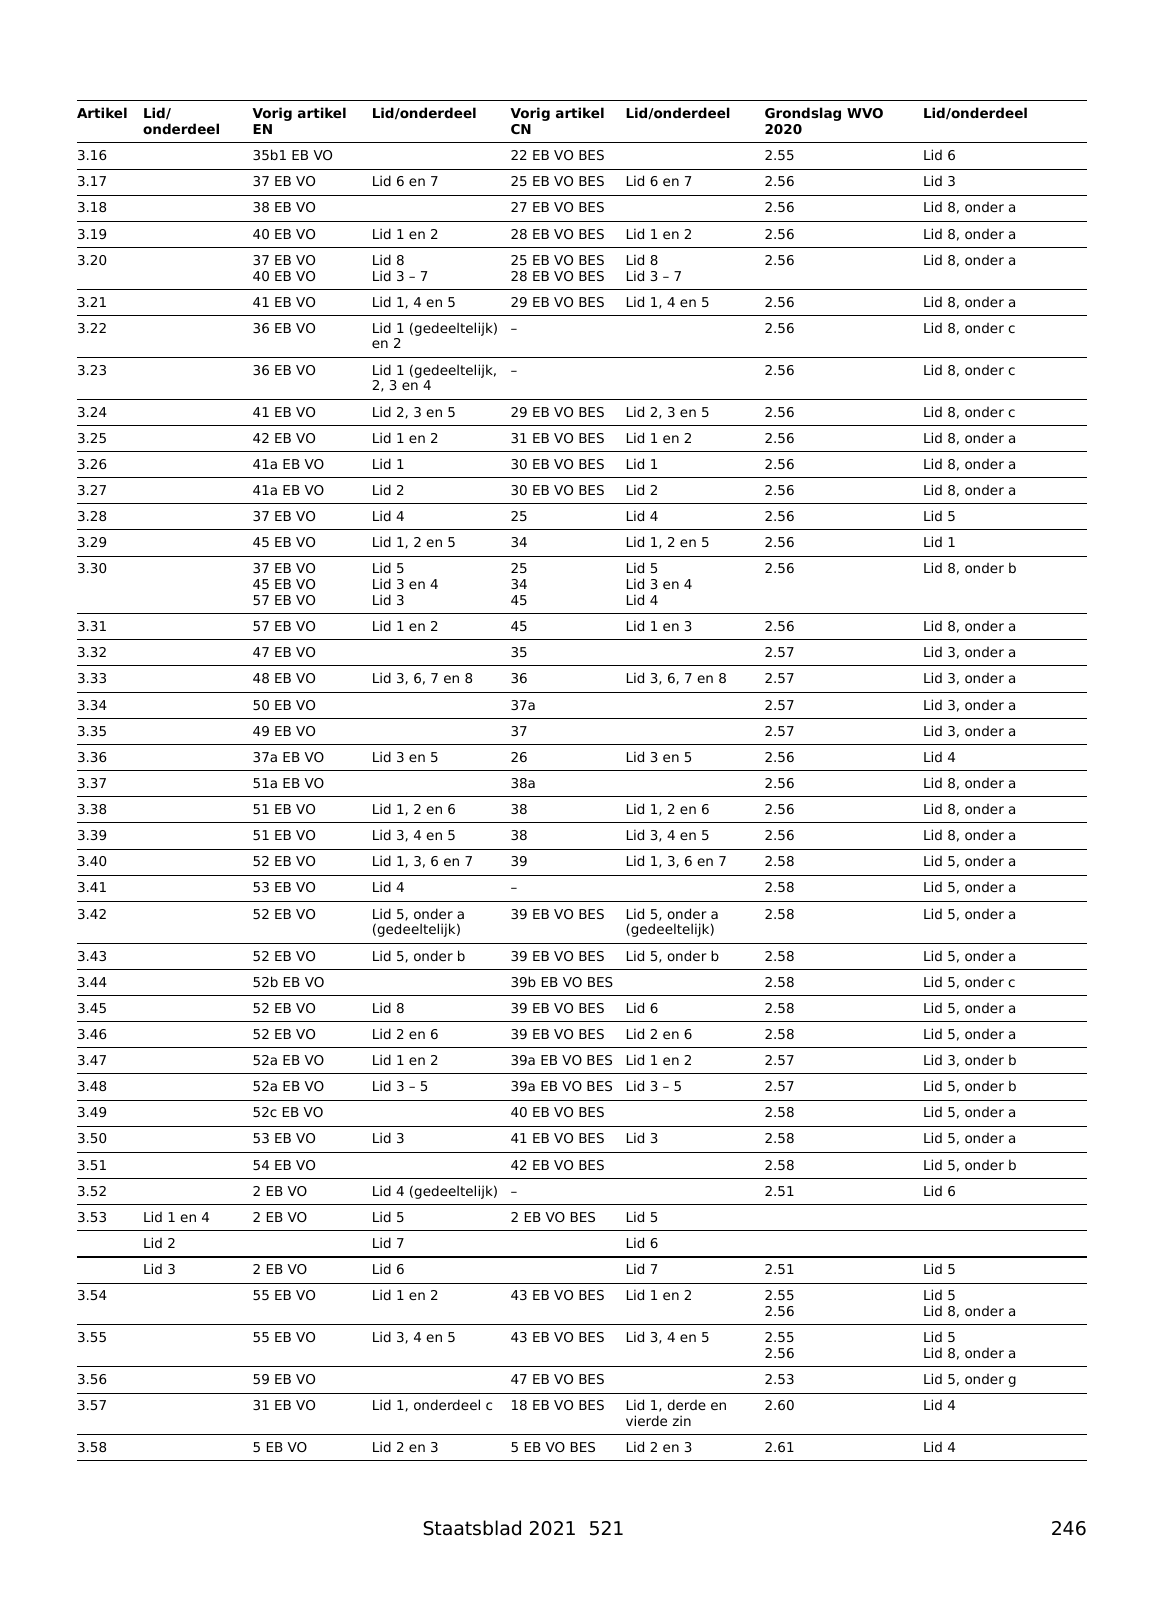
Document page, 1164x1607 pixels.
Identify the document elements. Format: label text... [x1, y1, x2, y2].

table_cell 3.36 [77, 745, 137, 770]
table_cell Lid 6 [620, 1231, 758, 1256]
table_cell [366, 196, 504, 221]
table_cell 49 EB VO [246, 719, 366, 744]
table_cell Lid 8, onder a [917, 426, 1087, 451]
table_cell Lid 3, 6, 7 en 8 [366, 666, 504, 692]
table_cell 3.44 [77, 970, 137, 995]
table_cell 3.54 [77, 1284, 137, 1324]
table_cell Lid 1 [366, 452, 504, 477]
table_cell 2.56 [758, 823, 917, 848]
table_cell Lid 2 [620, 478, 758, 503]
table_cell 3.27 [77, 478, 137, 503]
table_cell Lid 5, onder a [917, 944, 1087, 969]
table_cell [366, 1101, 504, 1126]
table_cell 3.43 [77, 944, 137, 969]
table_cell [137, 1394, 246, 1434]
table_cell 2 EB VO [246, 1258, 366, 1282]
table_cell Lid 2 [137, 1231, 246, 1256]
table_cell 45 [505, 614, 619, 639]
table_cell Lid 2, 3 en 5 [620, 400, 758, 425]
table_cell Lid 3 [917, 170, 1087, 194]
table_cell 30 EB VO BES [505, 478, 619, 503]
table_cell 3.25 [77, 426, 137, 451]
table_cell 52 EB VO [246, 1022, 366, 1047]
table_cell 3.24 [77, 400, 137, 425]
table_cell 37 [505, 719, 619, 744]
table_cell Lid 1, onderdeel c [366, 1394, 504, 1434]
table_cell [137, 666, 246, 692]
table_cell 2.55 2.56 [758, 1284, 917, 1324]
table_cell [137, 944, 246, 969]
table_cell Lid 8 [366, 996, 504, 1021]
table_cell 3.17 [77, 170, 137, 194]
table_cell 39 EB VO BES [505, 1022, 619, 1047]
table_cell [137, 222, 246, 247]
table_cell Lid 1 en 2 [620, 426, 758, 451]
table_cell Lid 5, onder a [917, 876, 1087, 901]
table_cell [620, 719, 758, 744]
table_cell 39 [505, 850, 619, 874]
table_cell Lid 8, onder b [917, 557, 1087, 613]
table_cell 2.56 [758, 797, 917, 822]
table_cell 3.45 [77, 996, 137, 1021]
table_cell 41a EB VO [246, 478, 366, 503]
table_cell Lid 4 [366, 876, 504, 901]
table_cell 3.39 [77, 823, 137, 848]
table_cell Lid 1 en 2 [366, 222, 504, 247]
table_cell 2.51 [758, 1179, 917, 1204]
table_cell Lid 5 Lid 8, onder a [917, 1284, 1087, 1324]
table_cell Lid 5, onder a [917, 1127, 1087, 1152]
table_cell 41 EB VO [246, 400, 366, 425]
table_cell Lid 3 en 5 [366, 745, 504, 770]
table_header Lid/onderdeel [366, 101, 504, 142]
table_cell 2.58 [758, 1153, 917, 1178]
table_cell 3.26 [77, 452, 137, 477]
table_header Vorig artikel CN [505, 101, 619, 142]
table_cell 2.56 [758, 745, 917, 770]
table_cell [137, 1101, 246, 1126]
table_cell 52c EB VO [246, 1101, 366, 1126]
table_cell Lid 1 en 4 [137, 1205, 246, 1230]
table_cell [137, 693, 246, 718]
table_cell 39a EB VO BES [505, 1048, 619, 1073]
table_cell [758, 1205, 917, 1230]
table_cell 3.52 [77, 1179, 137, 1204]
table_cell Lid 5 [917, 504, 1087, 529]
table_cell 2.58 [758, 944, 917, 969]
table_cell 36 EB VO [246, 316, 366, 357]
table_cell [366, 143, 504, 168]
table_cell [137, 143, 246, 168]
table_cell Lid 3 – 5 [620, 1074, 758, 1099]
table_cell [620, 1101, 758, 1126]
table_cell 3.50 [77, 1127, 137, 1152]
table_cell 3.18 [77, 196, 137, 221]
table_cell Lid 3 [366, 1127, 504, 1152]
table_cell Lid 8, onder a [917, 248, 1087, 289]
table_cell [137, 358, 246, 399]
table_cell [137, 196, 246, 221]
table_cell 47 EB VO BES [505, 1367, 619, 1392]
table_cell Lid 4 [366, 504, 504, 529]
table_cell 2 EB VO BES [505, 1205, 619, 1230]
table_cell [137, 530, 246, 556]
table_cell [137, 400, 246, 425]
table_cell Lid 3 [137, 1258, 246, 1282]
table_cell 2.57 [758, 640, 917, 665]
table_cell 39a EB VO BES [505, 1074, 619, 1099]
table_cell 37 EB VO [246, 504, 366, 529]
table_cell [137, 970, 246, 995]
table_header Lid/onderdeel [620, 101, 758, 142]
table_cell 53 EB VO [246, 876, 366, 901]
table_cell Lid 6 en 7 [366, 170, 504, 194]
table_cell [137, 1048, 246, 1073]
table_cell 2.57 [758, 719, 917, 744]
table_cell Lid 5 [366, 1205, 504, 1230]
table_cell [366, 719, 504, 744]
table_cell [137, 1284, 246, 1324]
table_cell 3.19 [77, 222, 137, 247]
table_cell 55 EB VO [246, 1284, 366, 1324]
table_cell 35b1 EB VO [246, 143, 366, 168]
table_cell [505, 1258, 619, 1282]
table_cell 26 [505, 745, 619, 770]
table_cell 2.57 [758, 693, 917, 718]
table_cell 3.38 [77, 797, 137, 822]
table_cell 2.57 [758, 666, 917, 692]
table_cell 3.49 [77, 1101, 137, 1126]
table_cell [137, 316, 246, 357]
table_cell Lid 1 [917, 530, 1087, 556]
table_cell 38 [505, 797, 619, 822]
table_cell [620, 693, 758, 718]
table_cell 22 EB VO BES [505, 143, 619, 168]
table_cell 3.29 [77, 530, 137, 556]
table_cell Lid 1 (gedeeltelijk) en 2 [366, 316, 504, 357]
table_cell 5 EB VO BES [505, 1435, 619, 1460]
table_cell [366, 970, 504, 995]
table_cell 3.21 [77, 290, 137, 315]
table_cell [137, 478, 246, 503]
table_header Lid/onderdeel [137, 101, 246, 142]
table_cell 38 EB VO [246, 196, 366, 221]
table_cell [137, 1367, 246, 1392]
table_cell Lid 8, onder a [917, 478, 1087, 503]
table_cell Lid 1, 3, 6 en 7 [366, 850, 504, 874]
table_cell Lid 8, onder a [917, 614, 1087, 639]
table_cell Lid 4 [917, 1394, 1087, 1434]
table_cell Lid 3 en 5 [620, 745, 758, 770]
table_cell 2.56 [758, 614, 917, 639]
table_cell 3.20 [77, 248, 137, 289]
table_cell Lid 2 en 6 [366, 1022, 504, 1047]
table_cell 37 EB VO 45 EB VO 57 EB VO [246, 557, 366, 613]
table_cell Lid 5, onder a [917, 850, 1087, 874]
table_cell – [505, 358, 619, 399]
table_cell [137, 902, 246, 943]
table_cell 3.40 [77, 850, 137, 874]
table_cell 2.56 [758, 196, 917, 221]
table_cell Lid 1 en 2 [366, 1284, 504, 1324]
table_cell [137, 614, 246, 639]
table_cell 39 EB VO BES [505, 996, 619, 1021]
table_cell Lid 6 [366, 1258, 504, 1282]
table_cell Lid 1 en 2 [620, 1048, 758, 1073]
table_cell 3.35 [77, 719, 137, 744]
table_cell Lid 3, 4 en 5 [366, 1325, 504, 1366]
table_cell 43 EB VO BES [505, 1325, 619, 1366]
table_cell Lid 5 Lid 8, onder a [917, 1325, 1087, 1366]
table_cell Lid 8, onder a [917, 290, 1087, 315]
table_header Lid/onderdeel [917, 101, 1087, 142]
table_cell [366, 640, 504, 665]
table_cell Lid 5, onder a [917, 1101, 1087, 1126]
table_cell Lid 3, 6, 7 en 8 [620, 666, 758, 692]
table_cell 3.42 [77, 902, 137, 943]
table_cell [620, 1367, 758, 1392]
table_cell Lid 5, onder b [917, 1074, 1087, 1099]
table_cell 2.56 [758, 290, 917, 315]
table_cell 38a [505, 771, 619, 796]
table_cell [137, 1435, 246, 1460]
table_cell 2.56 [758, 452, 917, 477]
table_cell Lid 3, onder b [917, 1048, 1087, 1073]
table_cell Lid 5, onder b [917, 1153, 1087, 1178]
table_cell Lid 6 [917, 1179, 1087, 1204]
table_cell [505, 1231, 619, 1256]
table_cell Lid 1 en 2 [366, 1048, 504, 1073]
table_cell 2.56 [758, 426, 917, 451]
table_cell Lid 5, onder a [917, 1022, 1087, 1047]
table_cell 3.46 [77, 1022, 137, 1047]
table_cell 31 EB VO [246, 1394, 366, 1434]
table_cell Lid 5, onder b [620, 944, 758, 969]
table_cell Lid 1 en 2 [366, 614, 504, 639]
table_cell 52 EB VO [246, 902, 366, 943]
table_cell 37 EB VO [246, 170, 366, 194]
table_cell 37a EB VO [246, 745, 366, 770]
table_cell [137, 248, 246, 289]
table_cell 29 EB VO BES [505, 290, 619, 315]
table_cell 3.28 [77, 504, 137, 529]
table_cell 45 EB VO [246, 530, 366, 556]
table_cell [137, 1127, 246, 1152]
table_cell Lid 4 (gedeeltelijk) [366, 1179, 504, 1204]
table_cell 43 EB VO BES [505, 1284, 619, 1324]
table_cell Lid 8, onder c [917, 316, 1087, 357]
table_cell 2.55 2.56 [758, 1325, 917, 1366]
table_cell – [505, 316, 619, 357]
table_cell Lid 5, onder a [917, 902, 1087, 943]
table_cell [620, 1179, 758, 1204]
table_cell 2.56 [758, 530, 917, 556]
table_cell 3.57 [77, 1394, 137, 1434]
table_cell 2 EB VO [246, 1179, 366, 1204]
table_cell 42 EB VO BES [505, 1153, 619, 1178]
table_cell Lid 1 [620, 452, 758, 477]
table_cell [137, 504, 246, 529]
table_cell [137, 823, 246, 848]
table_cell 3.22 [77, 316, 137, 357]
table_cell Lid 8, onder a [917, 222, 1087, 247]
table_cell Lid 8, onder a [917, 797, 1087, 822]
table_cell 3.58 [77, 1435, 137, 1460]
table_cell 36 [505, 666, 619, 692]
table_cell Lid 3 – 5 [366, 1074, 504, 1099]
table_cell 30 EB VO BES [505, 452, 619, 477]
table_cell 2.58 [758, 902, 917, 943]
table_cell 3.37 [77, 771, 137, 796]
table_cell [366, 1367, 504, 1392]
table_cell 27 EB VO BES [505, 196, 619, 221]
table_cell Lid 1 en 2 [620, 1284, 758, 1324]
table_cell 39 EB VO BES [505, 902, 619, 943]
table_cell [758, 1231, 917, 1256]
table_cell [137, 771, 246, 796]
table_cell Lid 1, 3, 6 en 7 [620, 850, 758, 874]
table_cell Lid 8, onder a [917, 823, 1087, 848]
table_cell 2.58 [758, 1127, 917, 1152]
table_cell Lid 7 [620, 1258, 758, 1282]
table_cell [620, 771, 758, 796]
table_cell Lid 5, onder g [917, 1367, 1087, 1392]
table_cell 2.55 [758, 143, 917, 168]
table_cell Lid 1, derde en vierde zin [620, 1394, 758, 1434]
table_cell Lid 7 [366, 1231, 504, 1256]
table_cell 5 EB VO [246, 1435, 366, 1460]
table_cell Lid 1 (gedeeltelijk, 2, 3 en 4 [366, 358, 504, 399]
table_cell [137, 426, 246, 451]
table_cell Lid 1, 2 en 6 [366, 797, 504, 822]
table_cell 57 EB VO [246, 614, 366, 639]
table_cell 40 EB VO BES [505, 1101, 619, 1126]
table_cell 3.32 [77, 640, 137, 665]
table_cell Lid 5, onder a (gedeeltelijk) [366, 902, 504, 943]
table_cell 52 EB VO [246, 996, 366, 1021]
table_header Grondslag WVO 2020 [758, 101, 917, 142]
table_cell Lid 5, onder c [917, 970, 1087, 995]
table_cell Lid 8, onder a [917, 196, 1087, 221]
table_cell 3.48 [77, 1074, 137, 1099]
table_cell [917, 1205, 1087, 1230]
table_cell 39 EB VO BES [505, 944, 619, 969]
table_cell 2.56 [758, 771, 917, 796]
table_cell Lid 5 [917, 1258, 1087, 1282]
table_cell Lid 1, 2 en 5 [620, 530, 758, 556]
table_cell 47 EB VO [246, 640, 366, 665]
table_cell 59 EB VO [246, 1367, 366, 1392]
table_cell Lid 8, onder a [917, 452, 1087, 477]
table_cell 3.51 [77, 1153, 137, 1178]
table_cell 2.58 [758, 1022, 917, 1047]
table_cell 2.58 [758, 1101, 917, 1126]
table_cell [366, 1153, 504, 1178]
table_cell [137, 557, 246, 613]
table_cell [620, 1153, 758, 1178]
table_cell [137, 170, 246, 194]
table_cell [137, 876, 246, 901]
table_cell [366, 693, 504, 718]
table_cell 2.57 [758, 1048, 917, 1073]
table_cell Lid 5 Lid 3 en 4 Lid 4 [620, 557, 758, 613]
table_cell Lid 3, onder a [917, 666, 1087, 692]
table_cell 52a EB VO [246, 1048, 366, 1073]
table_cell Lid 8, onder a [917, 771, 1087, 796]
table_cell 25 [505, 504, 619, 529]
table_cell Lid 5 Lid 3 en 4 Lid 3 [366, 557, 504, 613]
table_cell 2.51 [758, 1258, 917, 1282]
table_cell Lid 5 [620, 1205, 758, 1230]
table_cell 25 EB VO BES [505, 170, 619, 194]
table_cell [137, 1153, 246, 1178]
table_cell 2.56 [758, 504, 917, 529]
table_cell 18 EB VO BES [505, 1394, 619, 1434]
table_cell 2.57 [758, 1074, 917, 1099]
table_cell Lid 8, onder c [917, 400, 1087, 425]
table_cell [620, 316, 758, 357]
table_cell Lid 6 [917, 143, 1087, 168]
table_cell Lid 6 [620, 996, 758, 1021]
table_cell [137, 290, 246, 315]
table_cell 3.41 [77, 876, 137, 901]
table_cell 31 EB VO BES [505, 426, 619, 451]
table_cell 41 EB VO [246, 290, 366, 315]
table_cell Lid 4 [917, 745, 1087, 770]
table_cell 2.56 [758, 557, 917, 613]
table_cell 29 EB VO BES [505, 400, 619, 425]
table_cell 42 EB VO [246, 426, 366, 451]
table_cell [77, 1231, 137, 1256]
table_cell 2.56 [758, 478, 917, 503]
table_cell Lid 3, 4 en 5 [620, 823, 758, 848]
table_cell 39b EB VO BES [505, 970, 619, 995]
table_cell 41 EB VO BES [505, 1127, 619, 1152]
table_cell 2.58 [758, 850, 917, 874]
table_cell 2.60 [758, 1394, 917, 1434]
table_cell [137, 1074, 246, 1099]
table_cell 51 EB VO [246, 823, 366, 848]
table_cell [137, 996, 246, 1021]
table_cell 55 EB VO [246, 1325, 366, 1366]
table_cell [137, 640, 246, 665]
table_cell Lid 1, 2 en 5 [366, 530, 504, 556]
table_cell [137, 850, 246, 874]
table_cell [366, 771, 504, 796]
table_cell 50 EB VO [246, 693, 366, 718]
table_cell 2.56 [758, 400, 917, 425]
table_cell 2.56 [758, 170, 917, 194]
table_cell [137, 1179, 246, 1204]
table_cell Lid 8, onder c [917, 358, 1087, 399]
table_cell 52b EB VO [246, 970, 366, 995]
table_cell [917, 1231, 1087, 1256]
table_cell – [505, 876, 619, 901]
table_cell 40 EB VO [246, 222, 366, 247]
table_cell Lid 5, onder a [917, 996, 1087, 1021]
table_cell 3.55 [77, 1325, 137, 1366]
table_cell 2.56 [758, 248, 917, 289]
table_cell [620, 876, 758, 901]
table_cell 3.31 [77, 614, 137, 639]
table_cell 37a [505, 693, 619, 718]
table_cell 2.58 [758, 996, 917, 1021]
table_cell 3.47 [77, 1048, 137, 1073]
table_cell 3.16 [77, 143, 137, 168]
table_cell Lid 2, 3 en 5 [366, 400, 504, 425]
table_cell Lid 4 [917, 1435, 1087, 1460]
table_cell 52 EB VO [246, 944, 366, 969]
table_cell [77, 1258, 137, 1282]
table_cell [137, 797, 246, 822]
table_cell [137, 1022, 246, 1047]
table_cell Lid 3, 4 en 5 [620, 1325, 758, 1366]
table_cell Lid 1, 2 en 6 [620, 797, 758, 822]
table_cell Lid 3 [620, 1127, 758, 1152]
table_cell Lid 2 [366, 478, 504, 503]
table_cell 51 EB VO [246, 797, 366, 822]
table_cell 25 34 45 [505, 557, 619, 613]
table_cell Lid 2 en 6 [620, 1022, 758, 1047]
table_cell 3.53 [77, 1205, 137, 1230]
table_cell 3.23 [77, 358, 137, 399]
table_cell 38 [505, 823, 619, 848]
table_cell Lid 2 en 3 [620, 1435, 758, 1460]
table_cell 3.56 [77, 1367, 137, 1392]
table_cell Lid 1 en 3 [620, 614, 758, 639]
table_cell Lid 6 en 7 [620, 170, 758, 194]
table_cell 25 EB VO BES 28 EB VO BES [505, 248, 619, 289]
table_cell – [505, 1179, 619, 1204]
table_cell 52 EB VO [246, 850, 366, 874]
table_header Artikel [77, 101, 137, 142]
table_cell [137, 719, 246, 744]
table_cell 54 EB VO [246, 1153, 366, 1178]
table_cell Lid 8 Lid 3 – 7 [620, 248, 758, 289]
table_cell 2.58 [758, 970, 917, 995]
table_cell Lid 1, 4 en 5 [366, 290, 504, 315]
table_cell 41a EB VO [246, 452, 366, 477]
table_cell 2.56 [758, 316, 917, 357]
table_cell Lid 3, 4 en 5 [366, 823, 504, 848]
table_cell [620, 143, 758, 168]
table_cell 52a EB VO [246, 1074, 366, 1099]
table_cell Lid 3, onder a [917, 719, 1087, 744]
table_cell 35 [505, 640, 619, 665]
table_cell 51a EB VO [246, 771, 366, 796]
table_cell [620, 196, 758, 221]
table_cell 36 EB VO [246, 358, 366, 399]
table_cell 2.56 [758, 358, 917, 399]
table_cell Lid 1 en 2 [366, 426, 504, 451]
table_cell Lid 8 Lid 3 – 7 [366, 248, 504, 289]
table_cell [246, 1231, 366, 1256]
table_cell 3.34 [77, 693, 137, 718]
table_cell Lid 5, onder a (gedeeltelijk) [620, 902, 758, 943]
table_cell 34 [505, 530, 619, 556]
table_cell 3.33 [77, 666, 137, 692]
table_cell 2 EB VO [246, 1205, 366, 1230]
table_cell Lid 5, onder b [366, 944, 504, 969]
table_cell Lid 1, 4 en 5 [620, 290, 758, 315]
table_cell 53 EB VO [246, 1127, 366, 1152]
table_cell Lid 3, onder a [917, 640, 1087, 665]
table_cell Lid 3, onder a [917, 693, 1087, 718]
table_cell [620, 358, 758, 399]
table_cell 2.53 [758, 1367, 917, 1392]
table_cell [620, 970, 758, 995]
table_cell Lid 4 [620, 504, 758, 529]
table_cell Lid 1 en 2 [620, 222, 758, 247]
table_cell 28 EB VO BES [505, 222, 619, 247]
table_cell [137, 1325, 246, 1366]
table_cell Lid 2 en 3 [366, 1435, 504, 1460]
table_cell [620, 640, 758, 665]
table_cell 2.58 [758, 876, 917, 901]
table_cell 2.56 [758, 222, 917, 247]
table_cell 2.61 [758, 1435, 917, 1460]
table_cell 48 EB VO [246, 666, 366, 692]
table_cell [137, 745, 246, 770]
table_cell 3.30 [77, 557, 137, 613]
table_cell 37 EB VO 40 EB VO [246, 248, 366, 289]
table_header Vorig artikel EN [246, 101, 366, 142]
table_cell [137, 452, 246, 477]
